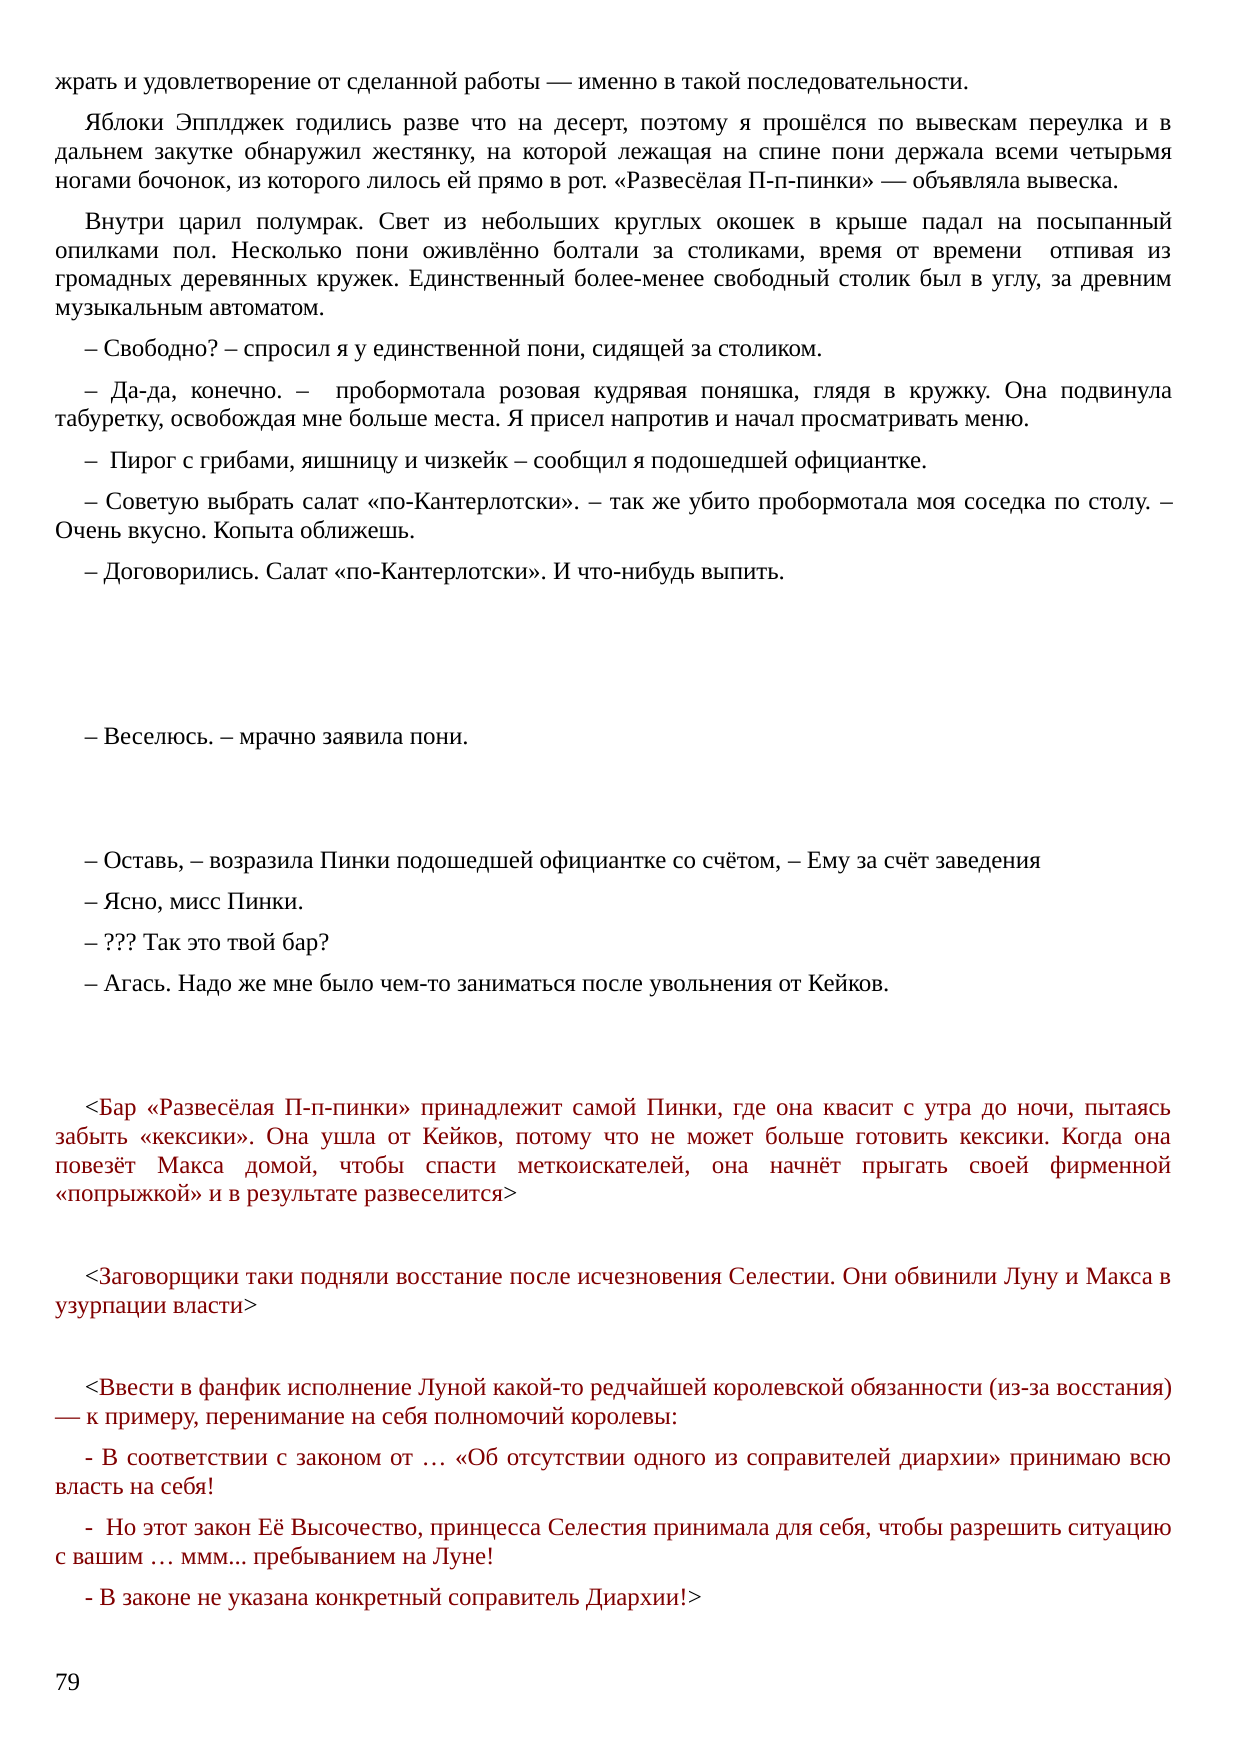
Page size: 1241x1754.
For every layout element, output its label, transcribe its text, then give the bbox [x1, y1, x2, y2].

text – Оставь, – возразила Пинки подошедшей официантке со счётом, – Ему за счёт заведения [55, 845, 1173, 873]
text – Да-да, конечно. – пробормотала розовая кудрявая поняшка, глядя в кружку. Она подвинула табуретку, освобождая мне больше места. Я присел напротив и начал просматривать меню. [55, 375, 1173, 432]
text - Но этот закон Её Высочество, принцесса Селестия принимала для себя, чтобы разрешить ситуацию с вашим … ммм... пребыванием на Луне! [55, 1512, 1173, 1570]
text – Пирог с грибами, яишницу и чизкейк – сообщил я подошедшей официантке. [55, 445, 1173, 473]
text – Свободно? – спросил я у единственной пони, сидящей за столиком. [55, 333, 1173, 362]
text - В законе не указана конкретный соправитель Диархии!> [55, 1582, 1173, 1611]
text – Веселюсь. – мрачно заявила пони. [55, 721, 1173, 750]
text Яблоки Эпплджек годились разве что на десерт, поэтому я прошёлся по вывескам переулка и в дальнем закутке обнаружил жестянку, на которой лежащая на спине пони держала всеми четырьмя ногами бочонок, из которого лилось ей прямо в рот. «Развесёлая П-п-пинки» — объявляла вывеска. [55, 107, 1173, 193]
text – Ясно, мисс Пинки. [55, 886, 1173, 915]
text <Ввести в фанфик исполнение Луной какой-то редчайшей королевской обязанности (из-за восстания) — к примеру, перенимание на себя полномочий королевы: [55, 1372, 1173, 1430]
text <Заговорщики таки подняли восстание после исчезновения Селестии. Они обвинили Луну и Макса в узурпации власти> [55, 1261, 1173, 1318]
text Внутри царил полумрак. Свет из небольших круглых окошек в крыше падал на посыпанный опилками пол. Несколько пони оживлённо болтали за столиками, время от времени отпивая из громадных деревянных кружек. Единственный более-менее свободный столик был в углу, за древним музыкальным автоматом. [55, 206, 1173, 321]
text – Договорились. Салат «по-Кантерлотски». И что-нибудь выпить. [55, 556, 1173, 585]
text жрать и удовлетворение от сделанной работы — именно в такой последовательности. [55, 66, 1173, 95]
text – Советую выбрать салат «по-Кантерлотски». – так же убито пробормотала моя соседка по столу. – Очень вкусно. Копыта оближешь. [55, 486, 1173, 543]
text - В соответствии с законом от … «Об отсутствии одного из соправителей диархии» принимаю всю власть на себя! [55, 1442, 1173, 1500]
text – Агась. Надо же мне было чем-то заниматься после увольнения от Кейков. [55, 968, 1173, 997]
text – ??? Так это твой бар? [55, 927, 1173, 956]
text <Бар «Развесёлая П-п-пинки» принадлежит самой Пинки, где она квасит с утра до ночи, пытаясь забыть «кексики». Она ушла от Кейков, потому что не может больше готовить кексики. Когда она повезёт Макса домой, чтобы спасти меткоискателей, она начнёт прыгать своей фирменной «попрыжкой» и в результате развеселится> [55, 1092, 1173, 1207]
